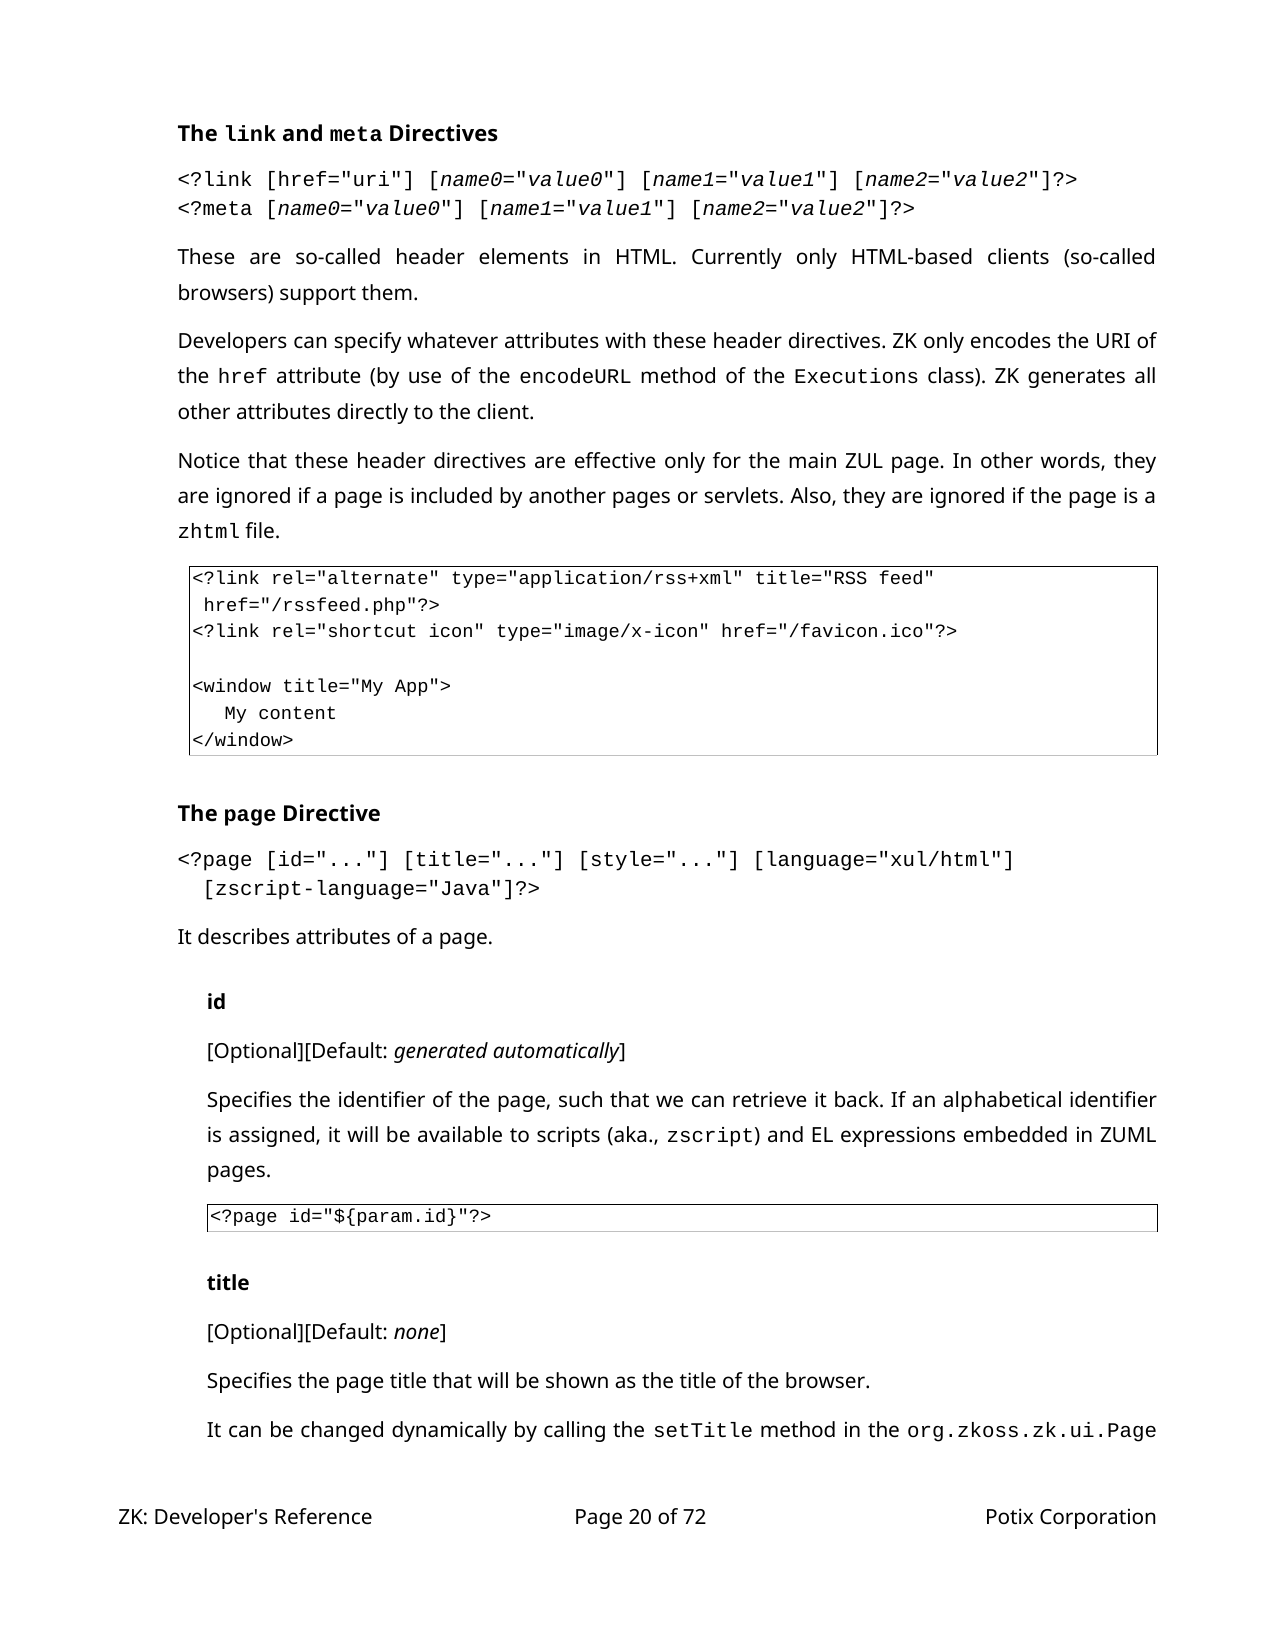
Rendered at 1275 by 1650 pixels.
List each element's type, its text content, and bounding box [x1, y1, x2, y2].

text It can be changed dynamically by calling the setTitle method in the org.zkoss.zk.ui.Page [207, 1415, 1157, 1443]
text <?page id="${param.id}"?> [208, 1205, 1157, 1231]
subtitle The page Directive [177, 798, 1157, 828]
text Notice that these header directives are effective only for the main ZUL page. In other words, they are ignored if a page is included by another pages or servlets. Also, they are ignored if the page is a zhtml file. [177, 446, 1157, 545]
text [Optional][Default: generated automatically] [207, 1036, 1157, 1064]
text It describes attributes of a page. [177, 922, 1157, 950]
text <?link rel="alternate" type="application/rss+xml" title="RSS feed" [190, 567, 1157, 590]
text <?page [id="..."] [title="..."] [style="..."] [language="xul/html"] [zscript-language="Java"]?> [177, 849, 1157, 902]
text <?link [href="uri"] [name0="value0"] [name1="value1"] [name2="value2"]?> <?meta [name0="value0"] [name1="value1"] [name2="value2"]?> [177, 169, 1157, 222]
text [Optional][Default: none] [207, 1317, 1157, 1345]
text My content [190, 701, 1157, 725]
subtitle title [207, 1268, 1157, 1297]
text href="/rssfeed.php"?> <?link rel="shortcut icon" type="image/x-icon" href="/favicon.ico"?> [190, 593, 1157, 644]
text </window> [190, 728, 1157, 755]
text Specifies the identifier of the page, such that we can retrieve it back. If an alphabetical identifier is assigned, it will be available to scripts (aka., zscript) and EL expressions embedded in ZUML pages. [207, 1085, 1157, 1184]
text <window title="My App"> [190, 674, 1157, 698]
subtitle The link and meta Directives [177, 118, 1157, 148]
text These are so-called header elements in HTML. Currently only HTML-based clients (so-called browsers) support them. [177, 242, 1157, 306]
text Specifies the page title that will be shown as the title of the browser. [207, 1366, 1157, 1394]
subtitle id [207, 987, 1157, 1015]
text Developers can specify whatever attributes with these header directives. ZK only encodes the URI of the href attribute (by use of the encodeURL method of the Executions class). ZK generates all other attributes directly to the client. [177, 326, 1157, 425]
